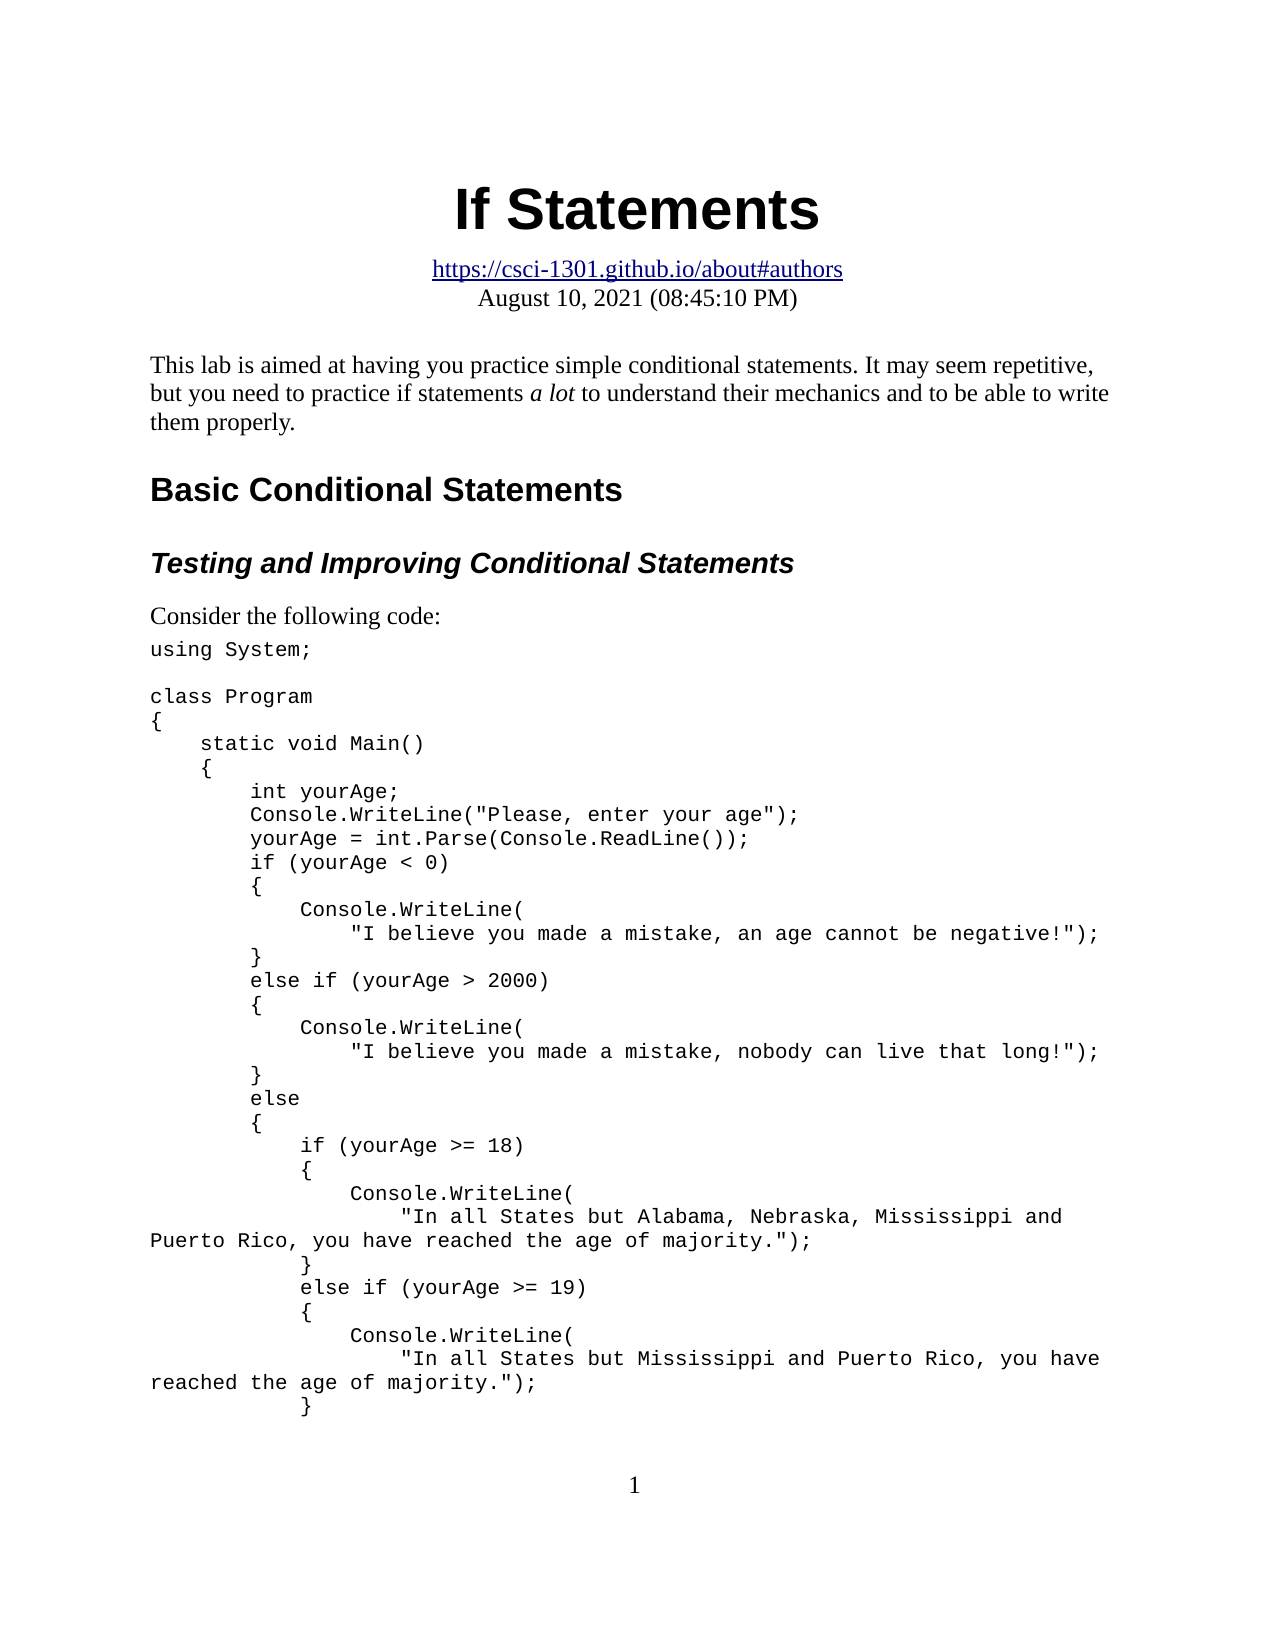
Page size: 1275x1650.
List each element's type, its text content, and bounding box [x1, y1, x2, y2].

subtitle Basic Conditional Statements [150, 470, 1125, 509]
text "In all States but Mississippi and Puerto Rico, you have reached the age of majority."); [150, 1348, 1125, 1396]
text Console.WriteLine( [150, 1017, 1125, 1041]
text } [150, 1396, 1125, 1419]
text { [150, 710, 1125, 733]
text } [150, 1254, 1125, 1277]
text Console.WriteLine("Please, enter your age"); [150, 804, 1125, 828]
text if (yourAge >= 18) [150, 1135, 1125, 1159]
text "I believe you made a mistake, nobody can live that long!"); [150, 1041, 1125, 1064]
text Consider the following code: [150, 601, 1125, 630]
text "I believe you made a mistake, an age cannot be negative!"); [150, 923, 1125, 946]
text August 10, 2021 (08:45:10 PM) [150, 283, 1125, 312]
text Console.WriteLine( [150, 1324, 1125, 1348]
text https://csci-1301.github.io/about#authors [150, 254, 1125, 283]
text class Program [150, 686, 1125, 710]
text int yourAge; [150, 781, 1125, 804]
text This lab is aimed at having you practice simple conditional statements. It may seem repetitive, but you need to practice if statements a lot to understand their mechanics and to be able to write them properly. [150, 350, 1125, 436]
text "In all States but Alabama, Nebraska, Mississippi and Puerto Rico, you have reached the age of majority."); [150, 1206, 1125, 1254]
text { [150, 875, 1125, 899]
text Console.WriteLine( [150, 1183, 1125, 1206]
subtitle Testing and Improving Conditional Statements [150, 546, 1125, 580]
text } [150, 946, 1125, 970]
text else [150, 1088, 1125, 1112]
text else if (yourAge > 2000) [150, 970, 1125, 993]
text { [150, 1112, 1125, 1135]
text } [150, 1064, 1125, 1088]
text using System; [150, 639, 1125, 662]
text { [150, 1301, 1125, 1324]
text if (yourAge < 0) [150, 852, 1125, 875]
text { [150, 993, 1125, 1017]
text { [150, 757, 1125, 781]
title If Statements [150, 175, 1125, 242]
text static void Main() [150, 733, 1125, 757]
text { [150, 1159, 1125, 1183]
text Console.WriteLine( [150, 899, 1125, 923]
text yourAge = int.Parse(Console.ReadLine()); [150, 828, 1125, 852]
text else if (yourAge >= 19) [150, 1277, 1125, 1301]
